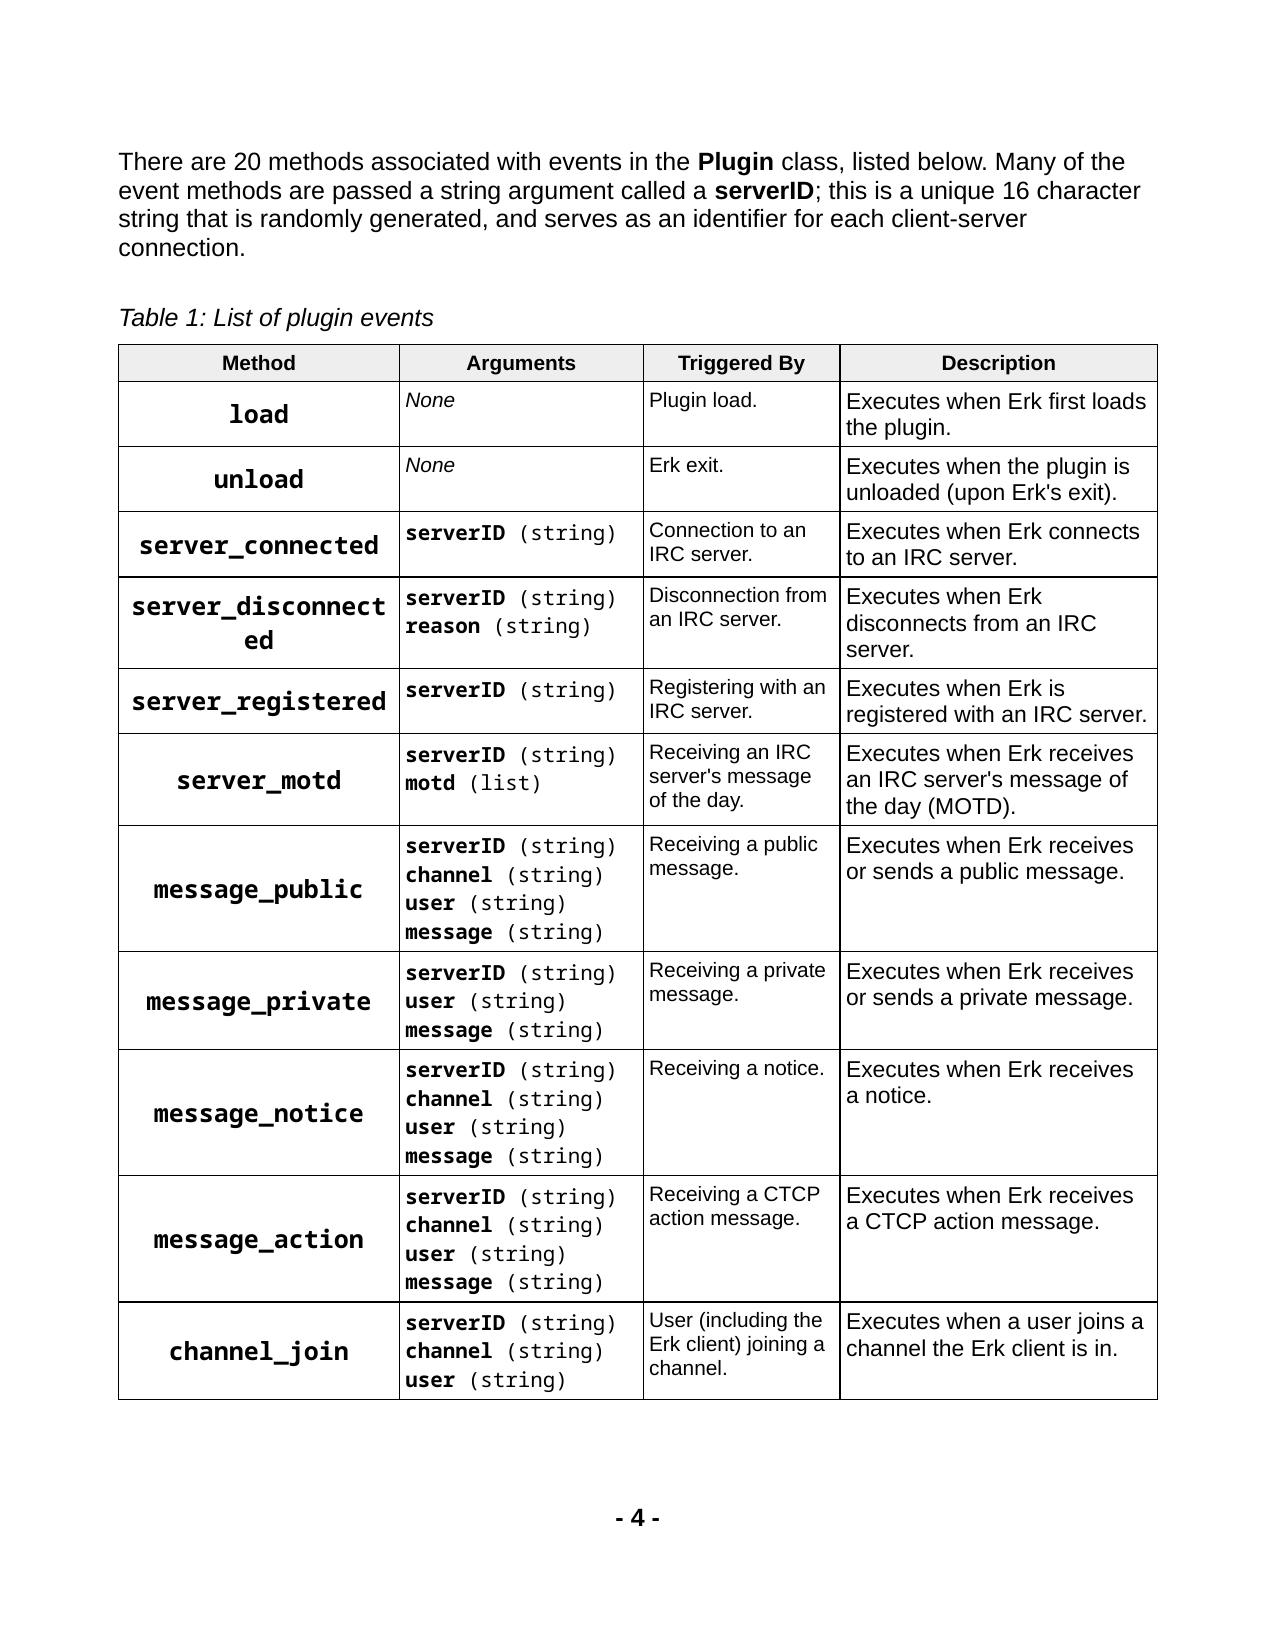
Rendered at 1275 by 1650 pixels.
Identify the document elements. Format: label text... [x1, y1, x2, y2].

table_cell Executes when Erk first loads the plugin. [841, 382, 1157, 446]
table_cell Receiving an IRC server's message of the day. [644, 734, 839, 825]
table_header Description [841, 345, 1157, 381]
table_cell Executes when the plugin is unloaded (upon Erk's exit). [841, 447, 1157, 511]
table_cell unload [119, 447, 399, 511]
table_cell Disconnection from an IRC server. [644, 578, 839, 668]
text There are 20 methods associated with events in the Plugin class, listed below. Many of the event methods are passed a string argument called a serverID; this is a unique 16 character string that is randomly generated, and serves as an identifier for each client-server connection. [118, 147, 1157, 262]
table_cell Executes when Erk receives an IRC server's message of the day (MOTD). [841, 734, 1157, 825]
table_header Triggered By [644, 345, 839, 381]
table_cell server_registered [119, 669, 399, 733]
table_cell load [119, 382, 399, 446]
table_cell Receiving a notice. [644, 1050, 839, 1175]
table_cell Executes when Erk disconnects from an IRC server. [841, 578, 1157, 668]
table_cell server_motd [119, 734, 399, 825]
table_cell message_private [119, 952, 399, 1049]
table_cell Executes when a user joins a channel the Erk client is in. [841, 1303, 1157, 1399]
table_cell None [400, 382, 643, 446]
table_cell channel_join [119, 1303, 399, 1399]
table_cell server_disconnected [119, 578, 399, 668]
table_cell Executes when Erk connects to an IRC server. [841, 512, 1157, 576]
table_cell serverID (string) channel (string) user (string) message (string) [400, 826, 643, 951]
table_cell None [400, 447, 643, 511]
table_cell Receiving a CTCP action message. [644, 1176, 839, 1301]
text Table 1: List of plugin events [118, 303, 1157, 332]
table_cell Registering with an IRC server. [644, 669, 839, 733]
table_cell serverID (string) user (string) message (string) [400, 952, 643, 1049]
table_cell server_connected [119, 512, 399, 576]
table_cell Erk exit. [644, 447, 839, 511]
table_cell Receiving a public message. [644, 826, 839, 951]
table_cell message_notice [119, 1050, 399, 1175]
table_cell Executes when Erk receives a CTCP action message. [841, 1176, 1157, 1301]
table_cell Executes when Erk receives a notice. [841, 1050, 1157, 1175]
table_cell message_action [119, 1176, 399, 1301]
table_cell Plugin load. [644, 382, 839, 446]
table_header Arguments [400, 345, 643, 381]
table_cell Receiving a private message. [644, 952, 839, 1049]
table_cell Connection to an IRC server. [644, 512, 839, 576]
table_cell User (including the Erk client) joining a channel. [644, 1303, 839, 1399]
table_cell Executes when Erk receives or sends a private message. [841, 952, 1157, 1049]
table_cell message_public [119, 826, 399, 951]
table_cell Executes when Erk receives or sends a public message. [841, 826, 1157, 951]
table_cell serverID (string) [400, 669, 643, 733]
table_cell serverID (string) reason (string) [400, 578, 643, 668]
table_header Method [119, 345, 399, 381]
table_cell serverID (string) channel (string) user (string) [400, 1303, 643, 1399]
table_cell serverID (string) [400, 512, 643, 576]
table_cell serverID (string) channel (string) user (string) message (string) [400, 1050, 643, 1175]
table_cell serverID (string) channel (string) user (string) message (string) [400, 1176, 643, 1301]
table_cell serverID (string) motd (list) [400, 734, 643, 825]
table_cell Executes when Erk is registered with an IRC server. [841, 669, 1157, 733]
